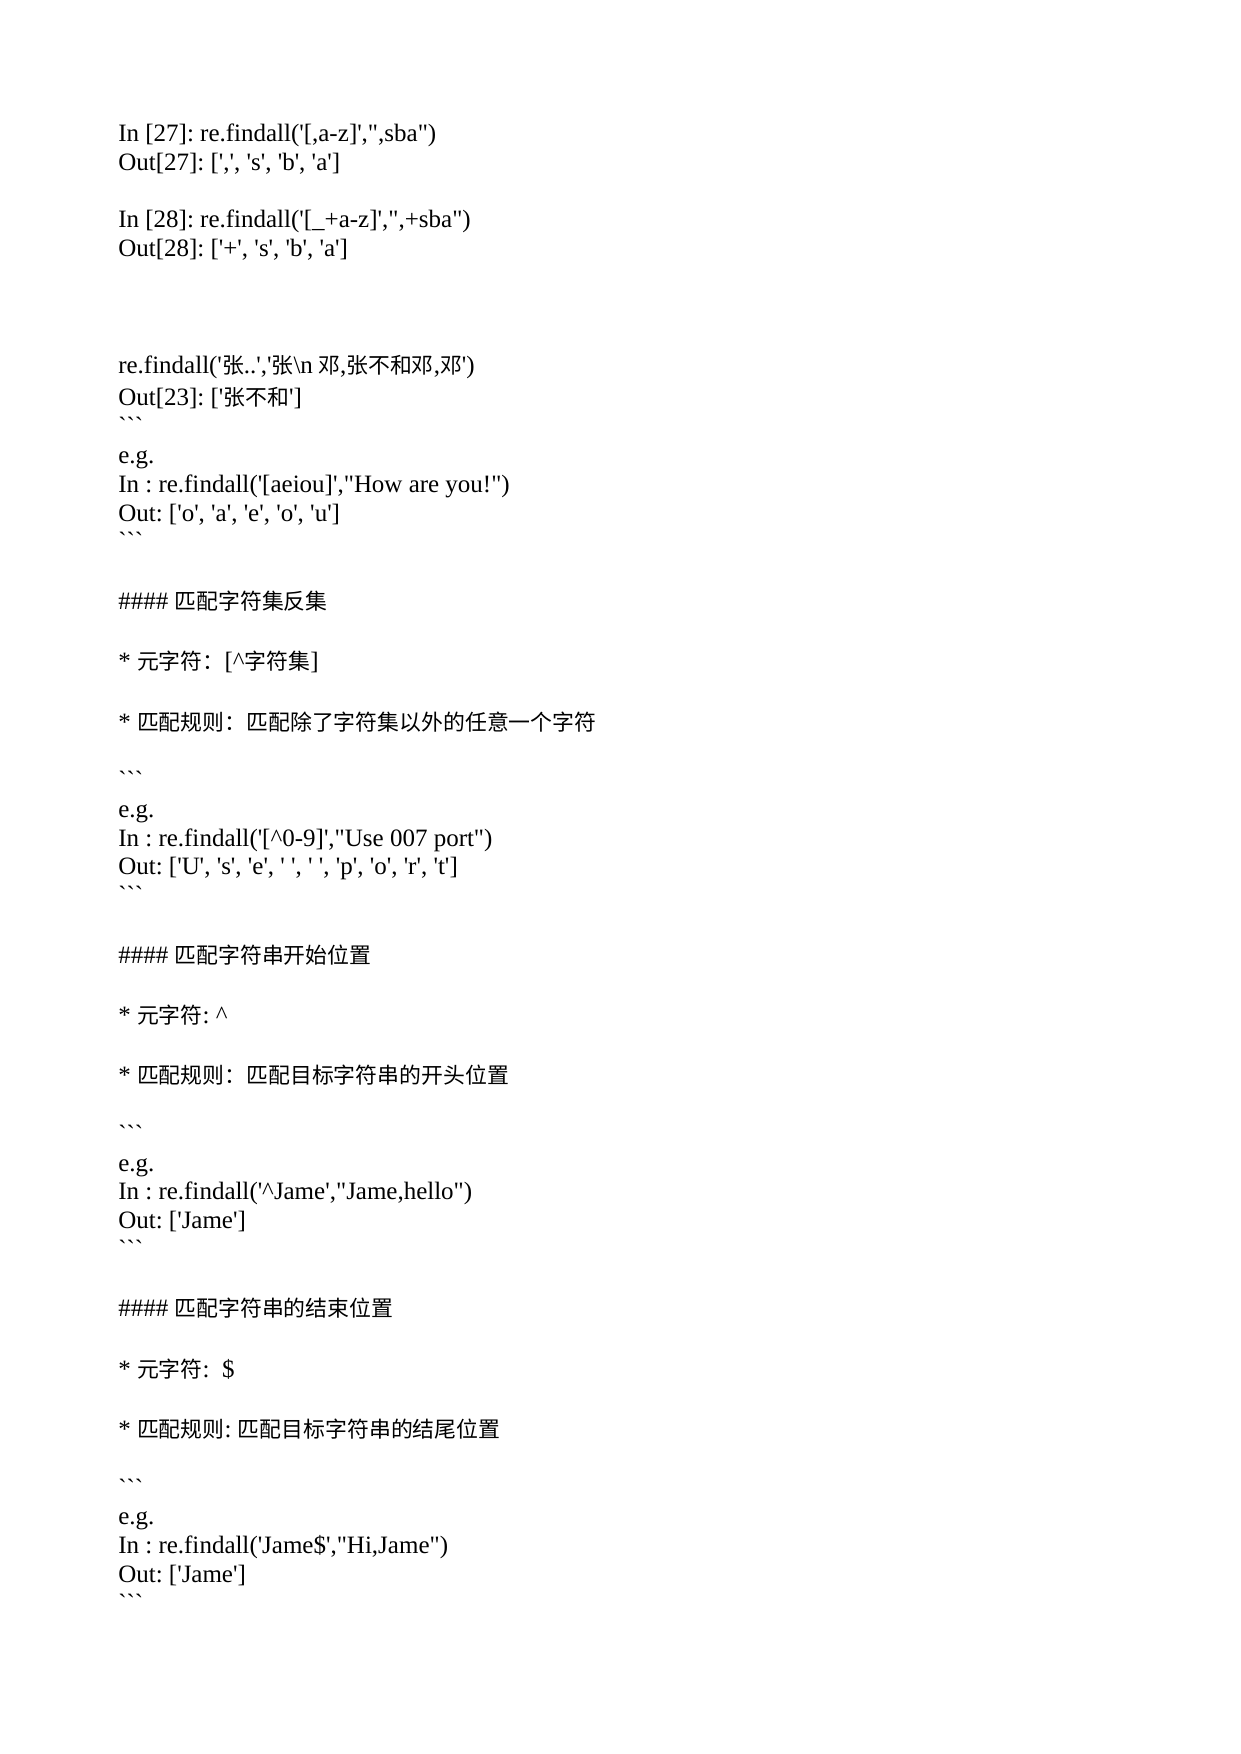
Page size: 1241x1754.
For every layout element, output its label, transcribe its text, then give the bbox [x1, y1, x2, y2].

text * 元字符: ^ [118, 998, 1122, 1030]
text * 匹配规则：匹配目标字符串的开头位置 [118, 1058, 1122, 1090]
text Out: ['Jame'] [118, 1559, 1122, 1588]
text Out: ['U', 's', 'e', ' ', ' ', 'p', 'o', 'r', 't'] [118, 851, 1122, 880]
text ``` [118, 1119, 1122, 1148]
text e.g. [118, 794, 1122, 823]
text e.g. [118, 440, 1122, 469]
text Out[23]: ['张不和'] [118, 380, 1122, 411]
text ``` [118, 526, 1122, 555]
text In : re.findall('[^0-9]',"Use 007 port") [118, 823, 1122, 851]
text #### 匹配字符串开始位置 [118, 938, 1122, 969]
text In : re.findall('Jame$',"Hi,Jame") [118, 1530, 1122, 1559]
text #### 匹配字符串的结束位置 [118, 1291, 1122, 1323]
text Out[28]: ['+', 's', 'b', 'a'] [118, 233, 1122, 262]
text Out: ['o', 'a', 'e', 'o', 'u'] [118, 498, 1122, 526]
text Out: ['Jame'] [118, 1205, 1122, 1234]
text Out[27]: [',', 's', 'b', 'a'] [118, 147, 1122, 176]
text ``` [118, 1588, 1122, 1616]
text ``` [118, 1473, 1122, 1501]
text * 元字符：[^字符集] [118, 644, 1122, 676]
text ``` [118, 1234, 1122, 1263]
text * 匹配规则：匹配除了字符集以外的任意一个字符 [118, 705, 1122, 736]
text ``` [118, 880, 1122, 909]
text In [28]: re.findall('[_+a-z]',",+sba") [118, 204, 1122, 233]
text In : re.findall('^Jame',"Jame,hello") [118, 1176, 1122, 1205]
text In [27]: re.findall('[,a-z]',",sba") [118, 118, 1122, 147]
text #### 匹配字符集反集 [118, 584, 1122, 616]
text ``` [118, 411, 1122, 440]
text re.findall('张..','张\n邓,张不和邓,邓') [118, 348, 1122, 380]
text ``` [118, 765, 1122, 794]
text e.g. [118, 1501, 1122, 1530]
text * 匹配规则: 匹配目标字符串的结尾位置 [118, 1412, 1122, 1444]
text In : re.findall('[aeiou]',"How are you!") [118, 469, 1122, 498]
text e.g. [118, 1148, 1122, 1176]
text * 元字符: $ [118, 1352, 1122, 1383]
